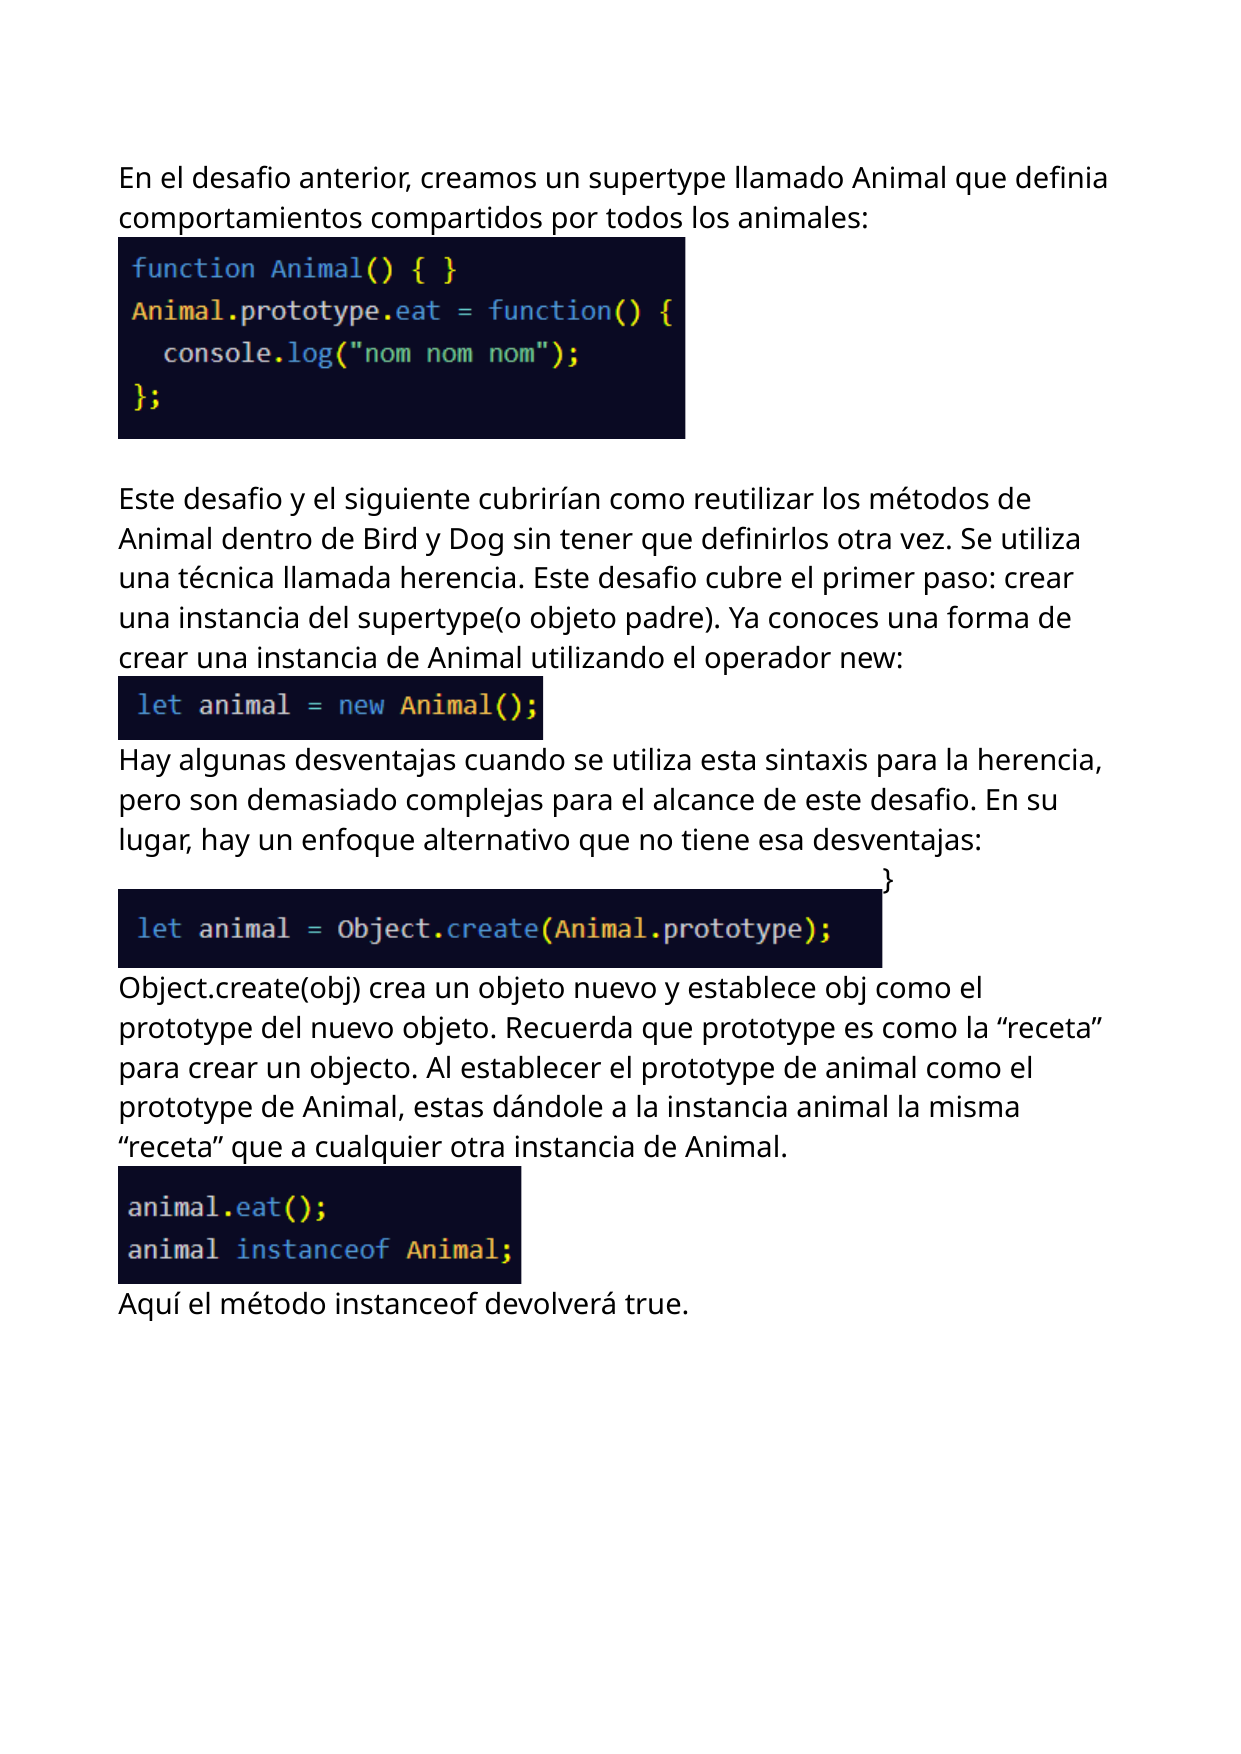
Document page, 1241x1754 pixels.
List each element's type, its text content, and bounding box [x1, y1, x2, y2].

text Este desafio y el siguiente cubrirían como reutilizar los métodos de Animal dentro de Bird y Dog sin tener que definirlos otra vez. Se utiliza una técnica llamada herencia. Este desafio cubre el primer paso: crear una instancia del supertype(o objeto padre). Ya conoces una forma de crear una instancia de Animal utilizando el operador new: [118, 478, 1122, 677]
text Object.create(obj) crea un objeto nuevo y establece obj como el prototype del nuevo objeto. Recuerda que prototype es como la “receta” para crear un objecto. Al establecer el prototype de animal como el prototype de Animal, estas dándole a la instancia animal la misma “receta” que a cualquier otra instancia de Animal. [118, 968, 1122, 1166]
text Hay algunas desventajas cuando se utiliza esta sintaxis para la herencia, pero son demasiado complejas para el alcance de este desafio. En su lugar, hay un enfoque alternativo que no tiene esa desventajas: [118, 739, 1122, 858]
text } [118, 858, 1122, 968]
text Aquí el método instanceof devolverá true. [118, 1283, 1122, 1323]
text En el desafio anterior, creamos un supertype llamado Animal que definia comportamientos compartidos por todos los animales: [118, 158, 1122, 237]
